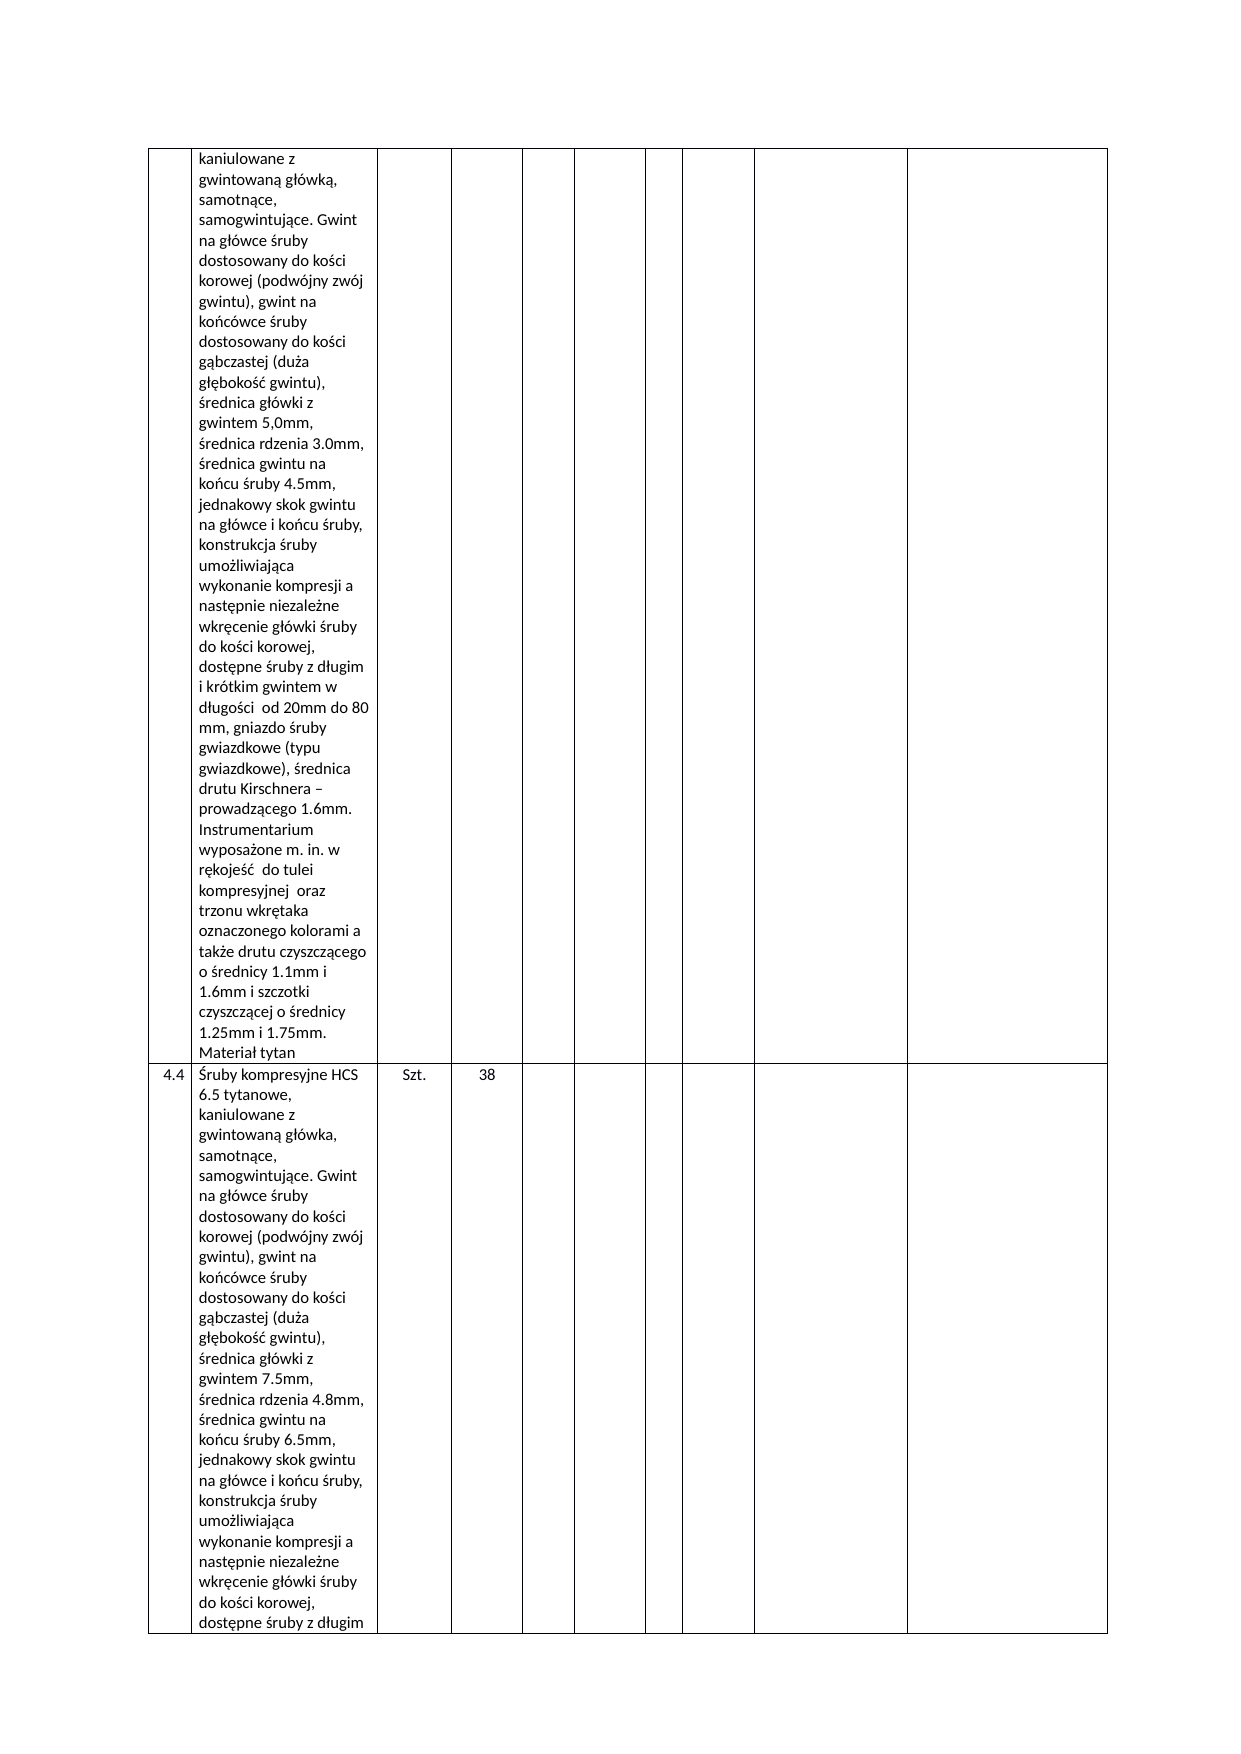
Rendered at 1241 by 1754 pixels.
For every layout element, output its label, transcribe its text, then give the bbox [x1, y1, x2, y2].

table_cell [646, 149, 682, 1063]
table_cell [378, 149, 451, 1063]
table_cell [575, 149, 645, 1063]
table_cell [683, 149, 754, 1063]
table_cell 38 [452, 1064, 522, 1632]
table_cell kaniulowane z gwintowaną główką, samotnące, samogwintujące. Gwint na główce śruby dostosowany do kości korowej (podwójny zwój gwintu), gwint na końcówce śruby dostosowany do kości gąbczastej (duża głębokość gwintu), średnica główki z gwintem 5,0mm, średnica rdzenia 3.0mm, średnica gwintu na końcu śruby 4.5mm, jednakowy skok gwintu na główce i końcu śruby, konstrukcja śruby umożliwiająca wykonanie kompresji a następnie niezależne wkręcenie główki śruby do kości korowej, dostępne śruby z długim i krótkim gwintem w długości od 20mm do 80 mm, gniazdo śruby gwiazdkowe (typu gwiazdkowe), średnica drutu Kirschnera – prowadzącego 1.6mm. Instrumentarium wyposażone m. in. w rękojeść do tulei kompresyjnej oraz trzonu wkrętaka oznaczonego kolorami a także drutu czyszczącego o średnicy 1.1mm i 1.6mm i szczotki czyszczącej o średnicy 1.25mm i 1.75mm. Materiał tytan [192, 149, 377, 1063]
table_cell [575, 1064, 645, 1632]
table_cell [523, 1064, 574, 1632]
table_cell [755, 1064, 907, 1632]
table_cell [908, 149, 1107, 1063]
table_cell [683, 1064, 754, 1632]
table_cell [452, 149, 522, 1063]
table_cell [755, 149, 907, 1063]
table_cell [523, 149, 574, 1063]
table_cell [908, 1064, 1107, 1632]
table_cell 4.4 [149, 1064, 191, 1632]
table_cell Śruby kompresyjne HCS 6.5 tytanowe, kaniulowane z gwintowaną główka, samotnące, samogwintujące. Gwint na główce śruby dostosowany do kości korowej (podwójny zwój gwintu), gwint na końcówce śruby dostosowany do kości gąbczastej (duża głębokość gwintu), średnica główki z gwintem 7.5mm, średnica rdzenia 4.8mm, średnica gwintu na końcu śruby 6.5mm, jednakowy skok gwintu na główce i końcu śruby, konstrukcja śruby umożliwiająca wykonanie kompresji a następnie niezależne wkręcenie główki śruby do kości korowej, dostępne śruby z długim [192, 1064, 377, 1632]
table_cell Szt. [378, 1064, 451, 1632]
table_cell [646, 1064, 682, 1632]
table_cell [149, 149, 191, 1063]
